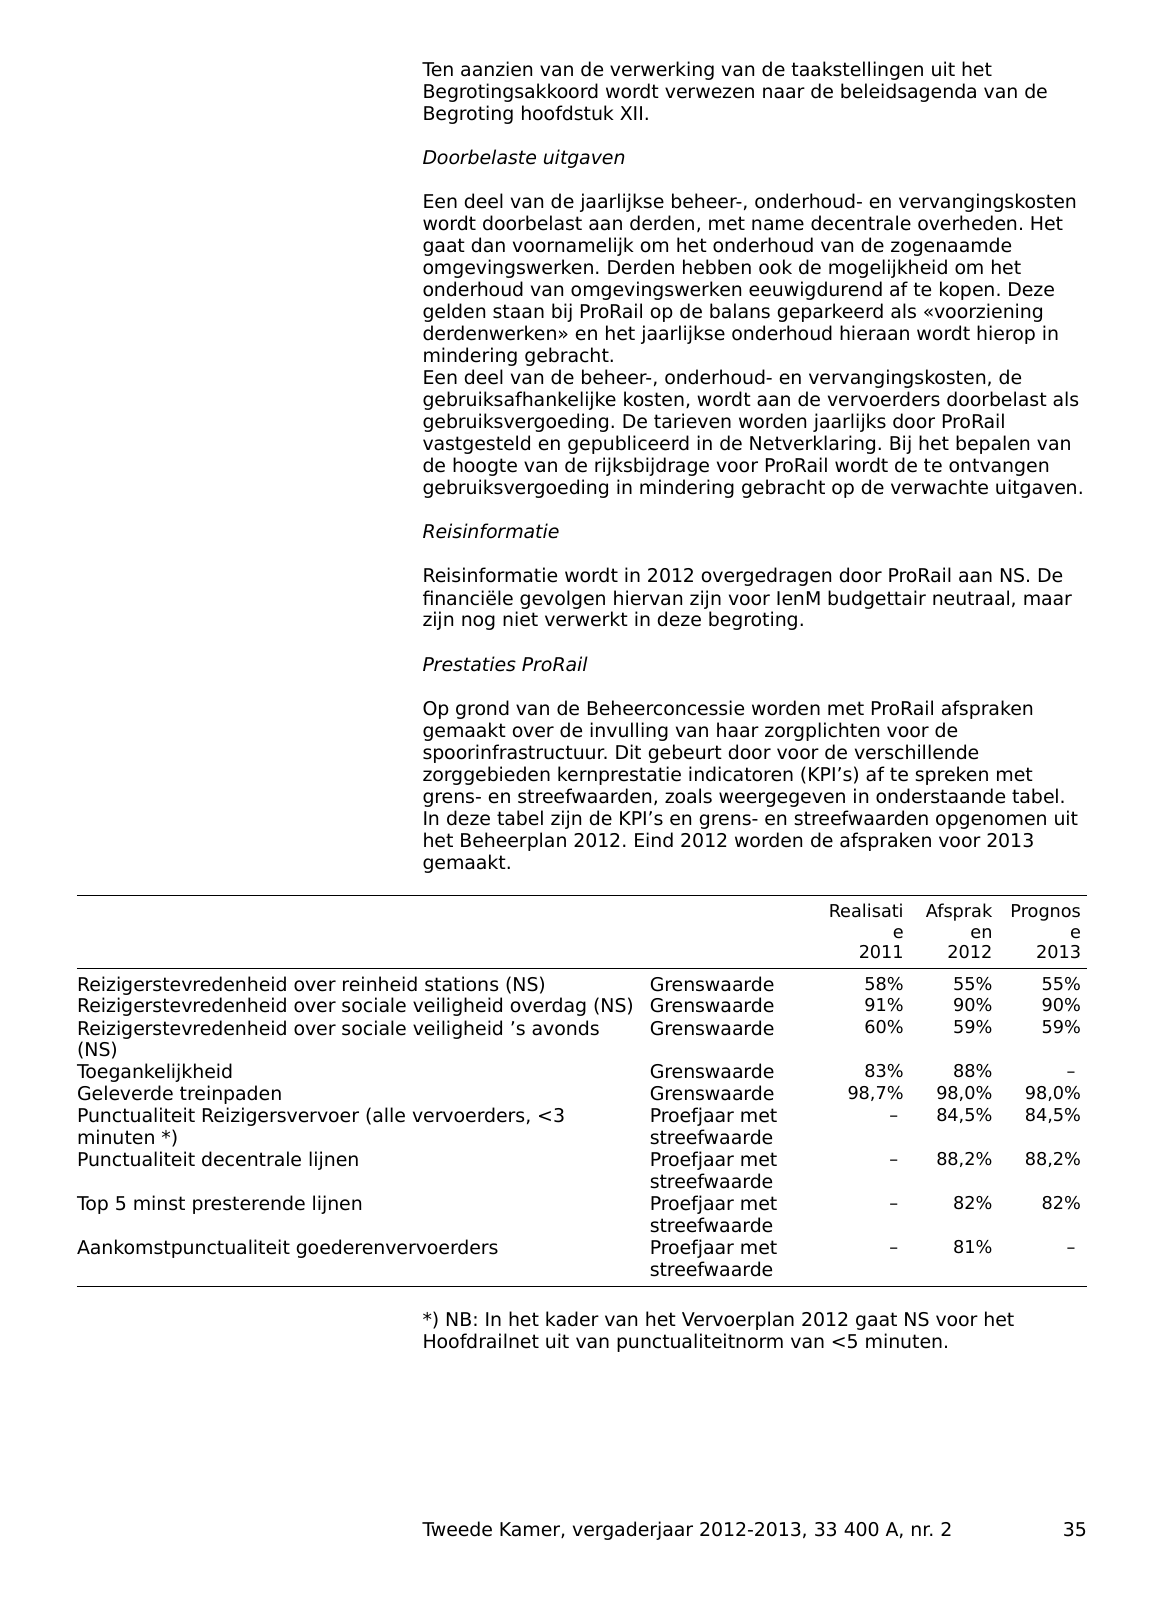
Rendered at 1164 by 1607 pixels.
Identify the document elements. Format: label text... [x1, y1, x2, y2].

table_cell Toegankelijkheid [77, 1061, 644, 1083]
table_cell 60% [821, 1018, 909, 1061]
table_cell 82% [998, 1193, 1087, 1237]
table_cell 59% [909, 1018, 998, 1061]
subtitle Prestaties ProRail [422, 653, 1087, 676]
table_cell Grenswaarde [644, 1018, 821, 1061]
table_cell – [998, 1061, 1087, 1083]
text Een deel van de beheer-, onderhoud- en vervangingskosten, de gebruiksafhankelijke kosten, wordt aan de vervoerders doorbelast als gebruiksvergoeding. De tarieven worden jaarlijks door ProRail vastgesteld en gepubliceerd in de Netverklaring. Bij het bepalen van de hoogte van de rijksbijdrage voor ProRail wordt de te ontvangen gebruiksvergoeding in mindering gebracht op de verwachte uitgaven. [422, 367, 1087, 499]
subtitle Reisinformatie [422, 521, 1087, 543]
table_cell Proefjaar met streefwaarde [644, 1105, 821, 1149]
table_cell Reizigerstevredenheid over sociale veiligheid overdag (NS) [77, 995, 644, 1017]
table_header [77, 896, 644, 968]
table_cell 98,0% [909, 1083, 998, 1105]
table_cell Grenswaarde [644, 1061, 821, 1083]
table_cell 88,2% [909, 1149, 998, 1193]
text Op grond van de Beheerconcessie worden met ProRail afspraken gemaakt over de invulling van haar zorgplichten voor de spoorinfrastructuur. Dit gebeurt door voor de verschillende zorggebieden kernprestatie indicatoren (KPI’s) af te spreken met grens- en streefwaarden, zoals weergegeven in onderstaande tabel. In deze tabel zijn de KPI’s en grens- en streefwaarden opgenomen uit het Beheerplan 2012. Eind 2012 worden de afspraken voor 2013 gemaakt. [422, 698, 1087, 873]
table_cell 88% [909, 1061, 998, 1083]
table_cell 82% [909, 1193, 998, 1237]
table_cell 59% [998, 1018, 1087, 1061]
table_header Realisatie 2011 [821, 896, 909, 968]
table_cell – [821, 1149, 909, 1193]
table_header Prognose 2013 [998, 896, 1087, 968]
table_cell 98,0% [998, 1083, 1087, 1105]
table_cell – [821, 1193, 909, 1237]
table_cell 55% [998, 969, 1087, 995]
table_cell 91% [821, 995, 909, 1017]
table_cell Proefjaar met streefwaarde [644, 1149, 821, 1193]
table_cell 84,5% [909, 1105, 998, 1149]
table_cell Punctualiteit Reizigersvervoer (alle vervoerders, <3 minuten *) [77, 1105, 644, 1149]
table_cell 88,2% [998, 1149, 1087, 1193]
table_cell 84,5% [998, 1105, 1087, 1149]
table_cell Top 5 minst presterende lijnen [77, 1193, 644, 1237]
table_cell Punctualiteit decentrale lijnen [77, 1149, 644, 1193]
table_cell 83% [821, 1061, 909, 1083]
table_cell Aankomstpunctualiteit goederenvervoerders [77, 1237, 644, 1286]
table_cell Grenswaarde [644, 995, 821, 1017]
text Een deel van de jaarlijkse beheer-, onderhoud- en vervangingskosten wordt doorbelast aan derden, met name decentrale overheden. Het gaat dan voornamelijk om het onderhoud van de zogenaamde omgevingswerken. Derden hebben ook de mogelijkheid om het onderhoud van omgevingswerken eeuwigdurend af te kopen. Deze gelden staan bij ProRail op de balans geparkeerd als «voorziening derdenwerken» en het jaarlijkse onderhoud hieraan wordt hierop in mindering gebracht. [422, 191, 1087, 367]
table_cell Proefjaar met streefwaarde [644, 1193, 821, 1237]
table_cell Proefjaar met streefwaarde [644, 1237, 821, 1286]
subtitle Doorbelaste uitgaven [422, 147, 1087, 169]
table_cell 81% [909, 1237, 998, 1286]
text Ten aanzien van de verwerking van de taakstellingen uit het Begrotingsakkoord wordt verwezen naar de beleidsagenda van de Begroting hoofdstuk XII. [422, 59, 1087, 125]
table_cell – [821, 1237, 909, 1286]
table_cell Reizigerstevredenheid over sociale veiligheid ’s avonds (NS) [77, 1018, 644, 1061]
table_cell Geleverde treinpaden [77, 1083, 644, 1105]
table_cell 55% [909, 969, 998, 995]
table_header Afspraken 2012 [909, 896, 998, 968]
text Reisinformatie wordt in 2012 overgedragen door ProRail aan NS. De financiële gevolgen hiervan zijn voor IenM budgettair neutraal, maar zijn nog niet verwerkt in deze begroting. [422, 565, 1087, 631]
table_header [644, 896, 821, 968]
table_cell 90% [909, 995, 998, 1017]
table_cell – [821, 1105, 909, 1149]
text *) NB: In het kader van het Vervoerplan 2012 gaat NS voor het Hoofdrailnet uit van punctualiteitnorm van <5 minuten. [422, 1309, 1087, 1353]
table_cell Reizigerstevredenheid over reinheid stations (NS) [77, 969, 644, 995]
table_cell 90% [998, 995, 1087, 1017]
table_cell Grenswaarde [644, 969, 821, 995]
table_cell – [998, 1237, 1087, 1286]
table_cell 58% [821, 969, 909, 995]
table_cell 98,7% [821, 1083, 909, 1105]
table_cell Grenswaarde [644, 1083, 821, 1105]
